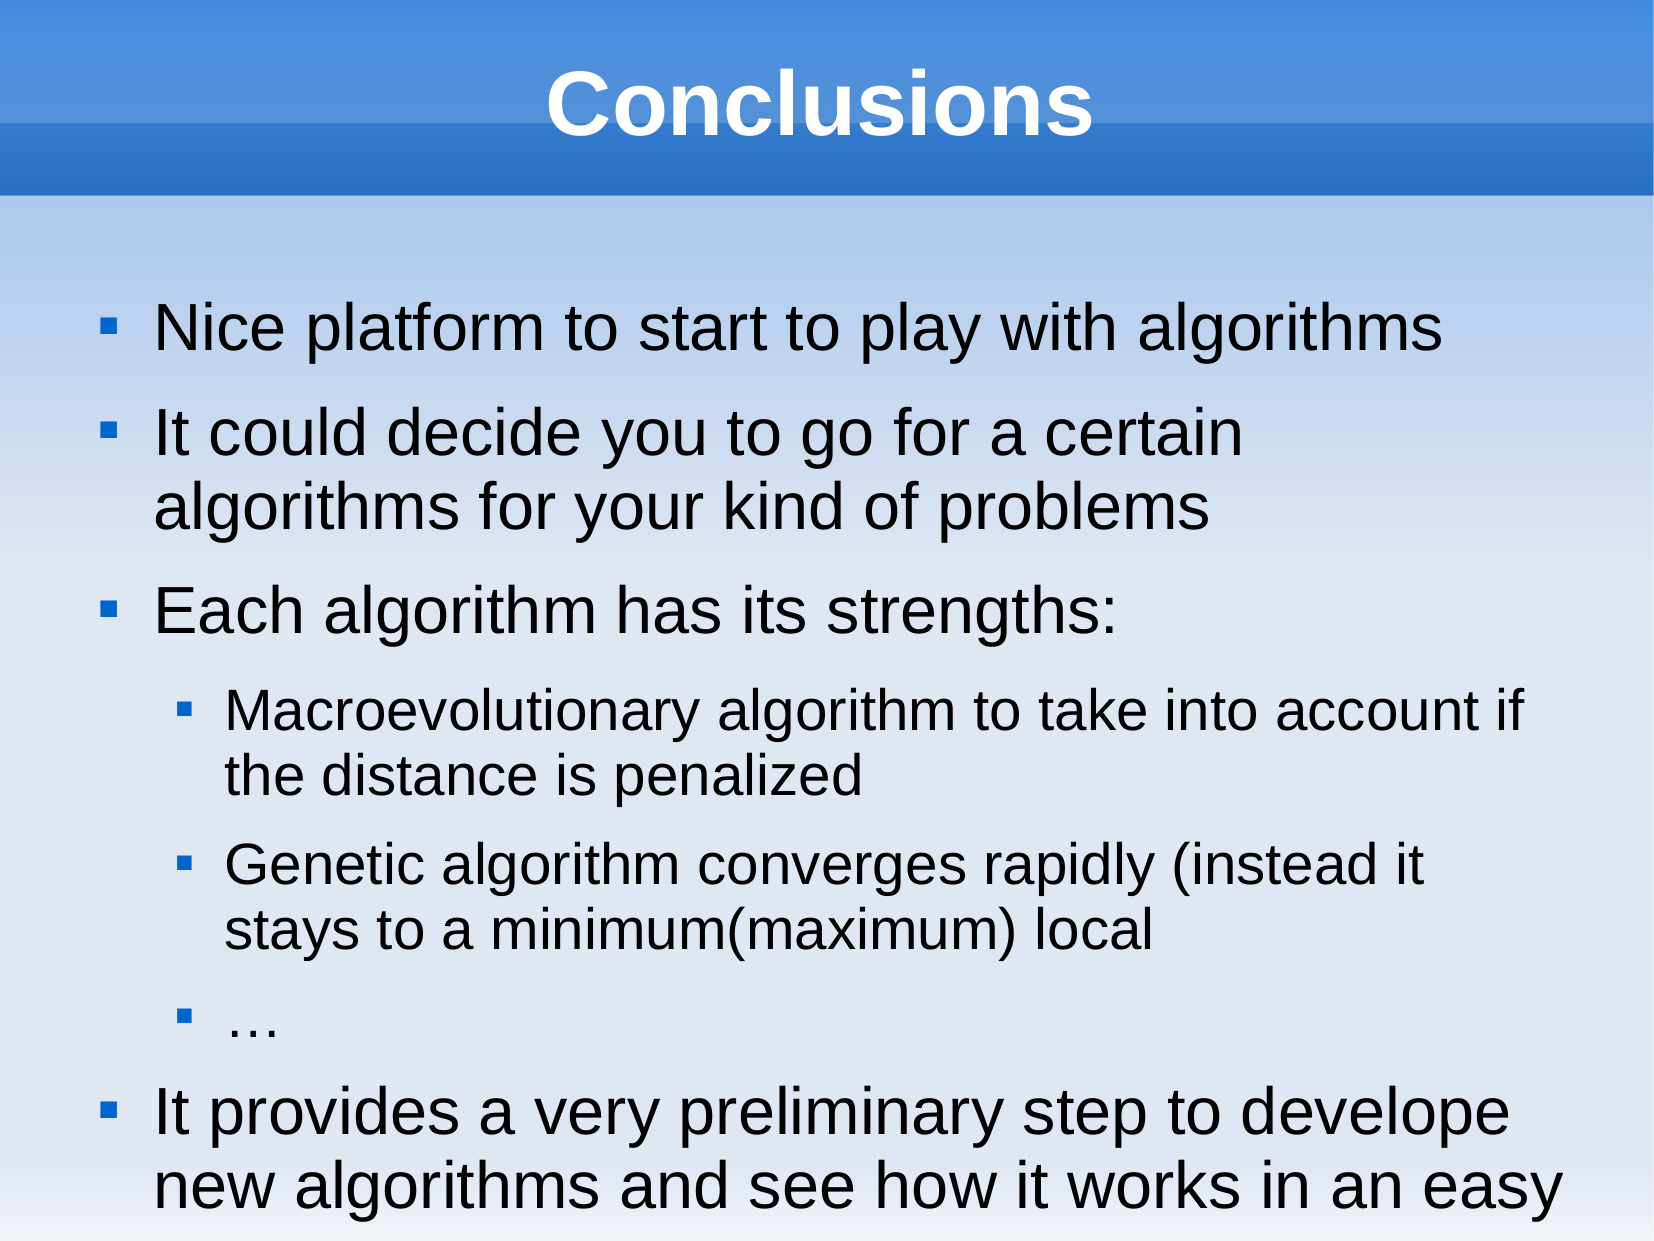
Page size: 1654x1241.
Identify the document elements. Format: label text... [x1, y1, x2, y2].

picture [0, 0, 1654, 1241]
title Conclusions [76, 0, 1565, 208]
list Nice platform to start to play with algorithms It could decide you to go for a certain algorithms for your kind of problems Each algorithm has its strengths: Macroevolutionary algorithm to take into account if the distance is penalized Genetic algorithm converges rapidly (instead it stays to a minimum(maximum) local … It provides a very preliminary step to develope new algorithms and see how it works in an easy way [82, 290, 1571, 1241]
